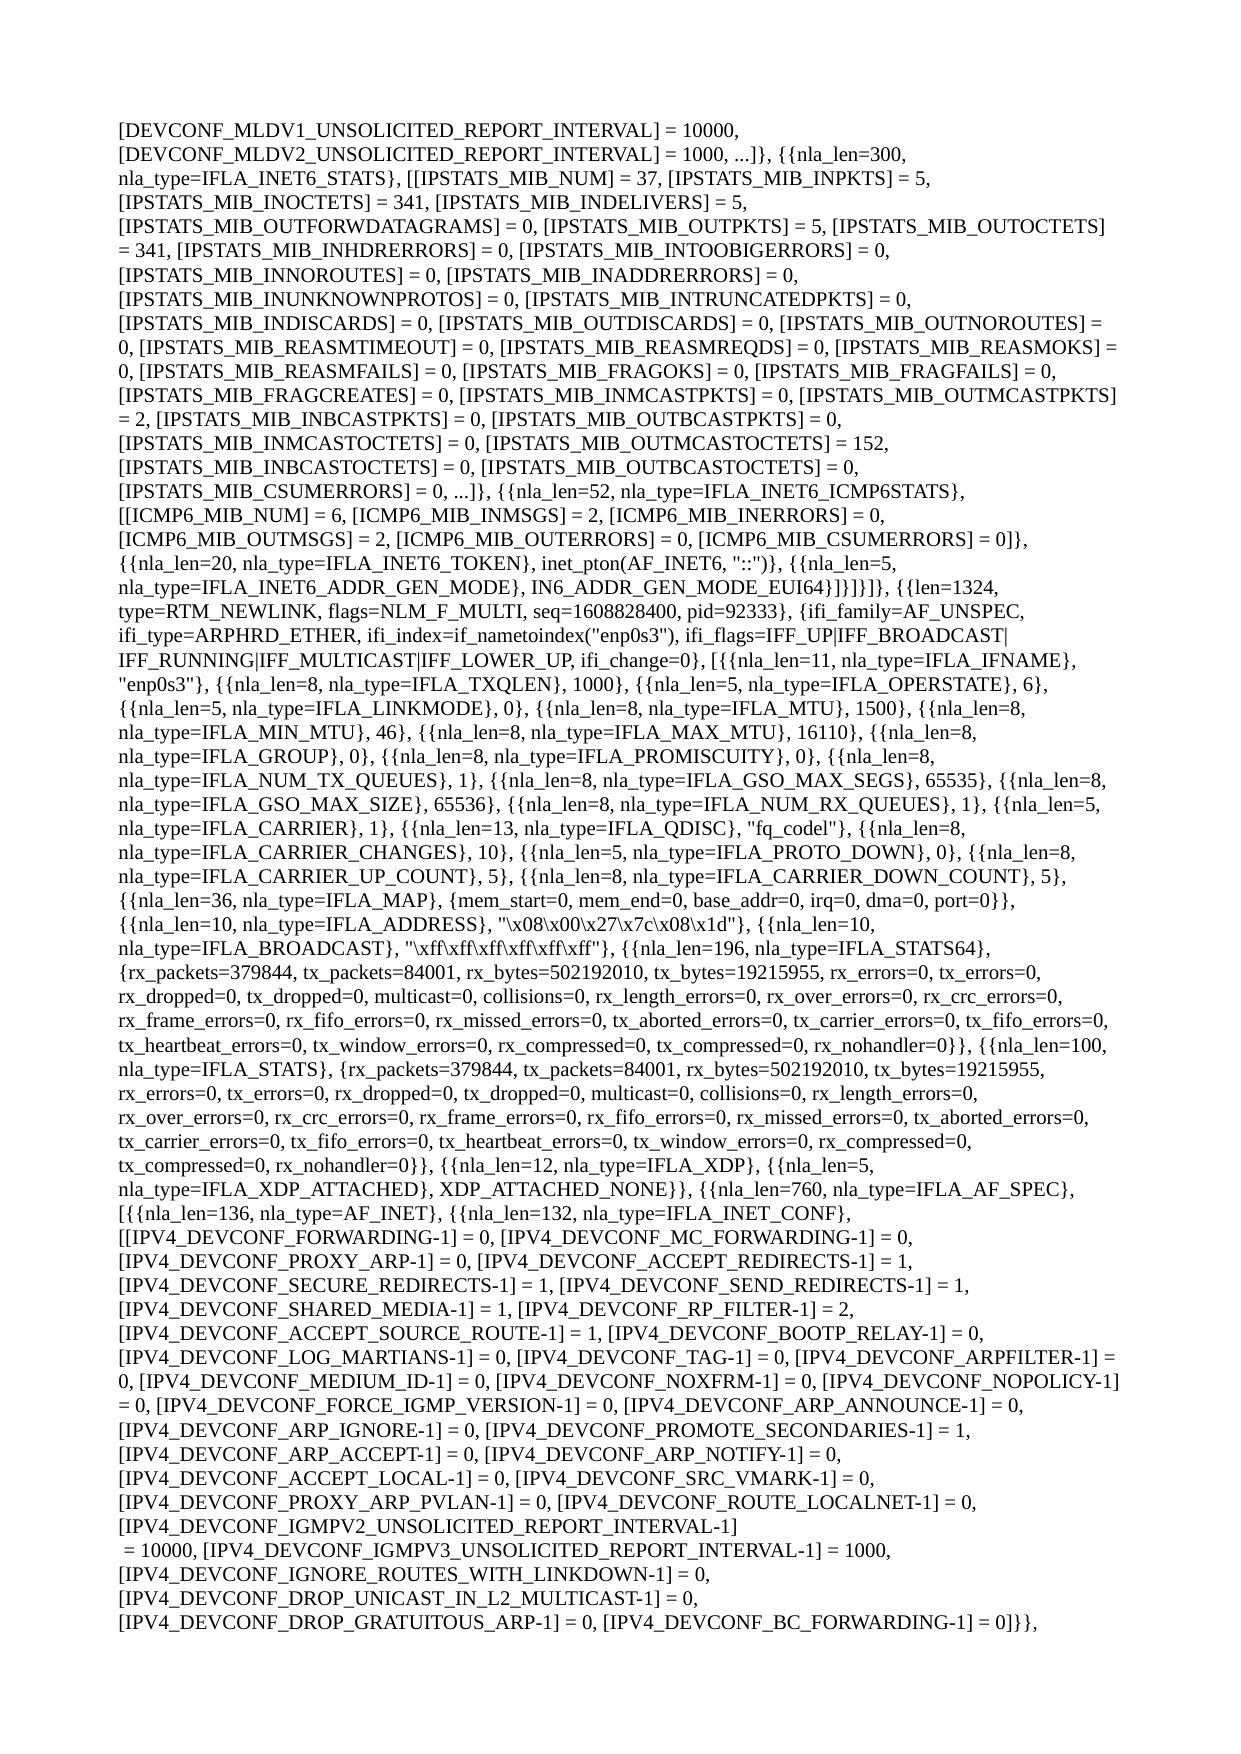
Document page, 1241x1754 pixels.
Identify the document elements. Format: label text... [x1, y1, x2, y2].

text [DEVCONF_MLDV1_UNSOLICITED_REPORT_INTERVAL] = 10000, [DEVCONF_MLDV2_UNSOLICITED_REPORT_INTERVAL] = 1000, ...]}, {{nla_len=300, nla_type=IFLA_INET6_STATS}, [[IPSTATS_MIB_NUM] = 37, [IPSTATS_MIB_INPKTS] = 5, [IPSTATS_MIB_INOCTETS] = 341, [IPSTATS_MIB_INDELIVERS] = 5, [IPSTATS_MIB_OUTFORWDATAGRAMS] = 0, [IPSTATS_MIB_OUTPKTS] = 5, [IPSTATS_MIB_OUTOCTETS] = 341, [IPSTATS_MIB_INHDRERRORS] = 0, [IPSTATS_MIB_INTOOBIGERRORS] = 0, [IPSTATS_MIB_INNOROUTES] = 0, [IPSTATS_MIB_INADDRERRORS] = 0, [IPSTATS_MIB_INUNKNOWNPROTOS] = 0, [IPSTATS_MIB_INTRUNCATEDPKTS] = 0, [IPSTATS_MIB_INDISCARDS] = 0, [IPSTATS_MIB_OUTDISCARDS] = 0, [IPSTATS_MIB_OUTNOROUTES] = 0, [IPSTATS_MIB_REASMTIMEOUT] = 0, [IPSTATS_MIB_REASMREQDS] = 0, [IPSTATS_MIB_REASMOKS] = 0, [IPSTATS_MIB_REASMFAILS] = 0, [IPSTATS_MIB_FRAGOKS] = 0, [IPSTATS_MIB_FRAGFAILS] = 0, [IPSTATS_MIB_FRAGCREATES] = 0, [IPSTATS_MIB_INMCASTPKTS] = 0, [IPSTATS_MIB_OUTMCASTPKTS] = 2, [IPSTATS_MIB_INBCASTPKTS] = 0, [IPSTATS_MIB_OUTBCASTPKTS] = 0, [IPSTATS_MIB_INMCASTOCTETS] = 0, [IPSTATS_MIB_OUTMCASTOCTETS] = 152, [IPSTATS_MIB_INBCASTOCTETS] = 0, [IPSTATS_MIB_OUTBCASTOCTETS] = 0, [IPSTATS_MIB_CSUMERRORS] = 0, ...]}, {{nla_len=52, nla_type=IFLA_INET6_ICMP6STATS}, [[ICMP6_MIB_NUM] = 6, [ICMP6_MIB_INMSGS] = 2, [ICMP6_MIB_INERRORS] = 0, [ICMP6_MIB_OUTMSGS] = 2, [ICMP6_MIB_OUTERRORS] = 0, [ICMP6_MIB_CSUMERRORS] = 0]}, {{nla_len=20, nla_type=IFLA_INET6_TOKEN}, inet_pton(AF_INET6, "::")}, {{nla_len=5, nla_type=IFLA_INET6_ADDR_GEN_MODE}, IN6_ADDR_GEN_MODE_EUI64}]}]}]}, {{len=1324, type=RTM_NEWLINK, flags=NLM_F_MULTI, seq=1608828400, pid=92333}, {ifi_family=AF_UNSPEC, ifi_type=ARPHRD_ETHER, ifi_index=if_nametoindex("enp0s3"), ifi_flags=IFF_UP|IFF_BROADCAST|IFF_RUNNING|IFF_MULTICAST|IFF_LOWER_UP, ifi_change=0}, [{{nla_len=11, nla_type=IFLA_IFNAME}, "enp0s3"}, {{nla_len=8, nla_type=IFLA_TXQLEN}, 1000}, {{nla_len=5, nla_type=IFLA_OPERSTATE}, 6}, {{nla_len=5, nla_type=IFLA_LINKMODE}, 0}, {{nla_len=8, nla_type=IFLA_MTU}, 1500}, {{nla_len=8, nla_type=IFLA_MIN_MTU}, 46}, {{nla_len=8, nla_type=IFLA_MAX_MTU}, 16110}, {{nla_len=8, nla_type=IFLA_GROUP}, 0}, {{nla_len=8, nla_type=IFLA_PROMISCUITY}, 0}, {{nla_len=8, nla_type=IFLA_NUM_TX_QUEUES}, 1}, {{nla_len=8, nla_type=IFLA_GSO_MAX_SEGS}, 65535}, {{nla_len=8, nla_type=IFLA_GSO_MAX_SIZE}, 65536}, {{nla_len=8, nla_type=IFLA_NUM_RX_QUEUES}, 1}, {{nla_len=5, nla_type=IFLA_CARRIER}, 1}, {{nla_len=13, nla_type=IFLA_QDISC}, "fq_codel"}, {{nla_len=8, nla_type=IFLA_CARRIER_CHANGES}, 10}, {{nla_len=5, nla_type=IFLA_PROTO_DOWN}, 0}, {{nla_len=8, nla_type=IFLA_CARRIER_UP_COUNT}, 5}, {{nla_len=8, nla_type=IFLA_CARRIER_DOWN_COUNT}, 5}, {{nla_len=36, nla_type=IFLA_MAP}, {mem_start=0, mem_end=0, base_addr=0, irq=0, dma=0, port=0}}, {{nla_len=10, nla_type=IFLA_ADDRESS}, "\x08\x00\x27\x7c\x08\x1d"}, {{nla_len=10, nla_type=IFLA_BROADCAST}, "\xff\xff\xff\xff\xff\xff"}, {{nla_len=196, nla_type=IFLA_STATS64}, {rx_packets=379844, tx_packets=84001, rx_bytes=502192010, tx_bytes=19215955, rx_errors=0, tx_errors=0, rx_dropped=0, tx_dropped=0, multicast=0, collisions=0, rx_length_errors=0, rx_over_errors=0, rx_crc_errors=0, rx_frame_errors=0, rx_fifo_errors=0, rx_missed_errors=0, tx_aborted_errors=0, tx_carrier_errors=0, tx_fifo_errors=0, tx_heartbeat_errors=0, tx_window_errors=0, rx_compressed=0, tx_compressed=0, rx_nohandler=0}}, {{nla_len=100, nla_type=IFLA_STATS}, {rx_packets=379844, tx_packets=84001, rx_bytes=502192010, tx_bytes=19215955, rx_errors=0, tx_errors=0, rx_dropped=0, tx_dropped=0, multicast=0, collisions=0, rx_length_errors=0, rx_over_errors=0, rx_crc_errors=0, rx_frame_errors=0, rx_fifo_errors=0, rx_missed_errors=0, tx_aborted_errors=0, tx_carrier_errors=0, tx_fifo_errors=0, tx_heartbeat_errors=0, tx_window_errors=0, rx_compressed=0, tx_compressed=0, rx_nohandler=0}}, {{nla_len=12, nla_type=IFLA_XDP}, {{nla_len=5, nla_type=IFLA_XDP_ATTACHED}, XDP_ATTACHED_NONE}}, {{nla_len=760, nla_type=IFLA_AF_SPEC}, [{{nla_len=136, nla_type=AF_INET}, {{nla_len=132, nla_type=IFLA_INET_CONF}, [[IPV4_DEVCONF_FORWARDING-1] = 0, [IPV4_DEVCONF_MC_FORWARDING-1] = 0, [IPV4_DEVCONF_PROXY_ARP-1] = 0, [IPV4_DEVCONF_ACCEPT_REDIRECTS-1] = 1, [IPV4_DEVCONF_SECURE_REDIRECTS-1] = 1, [IPV4_DEVCONF_SEND_REDIRECTS-1] = 1, [IPV4_DEVCONF_SHARED_MEDIA-1] = 1, [IPV4_DEVCONF_RP_FILTER-1] = 2, [IPV4_DEVCONF_ACCEPT_SOURCE_ROUTE-1] = 1, [IPV4_DEVCONF_BOOTP_RELAY-1] = 0, [IPV4_DEVCONF_LOG_MARTIANS-1] = 0, [IPV4_DEVCONF_TAG-1] = 0, [IPV4_DEVCONF_ARPFILTER-1] = 0, [IPV4_DEVCONF_MEDIUM_ID-1] = 0, [IPV4_DEVCONF_NOXFRM-1] = 0, [IPV4_DEVCONF_NOPOLICY-1] = 0, [IPV4_DEVCONF_FORCE_IGMP_VERSION-1] = 0, [IPV4_DEVCONF_ARP_ANNOUNCE-1] = 0, [IPV4_DEVCONF_ARP_IGNORE-1] = 0, [IPV4_DEVCONF_PROMOTE_SECONDARIES-1] = 1, [IPV4_DEVCONF_ARP_ACCEPT-1] = 0, [IPV4_DEVCONF_ARP_NOTIFY-1] = 0, [IPV4_DEVCONF_ACCEPT_LOCAL-1] = 0, [IPV4_DEVCONF_SRC_VMARK-1] = 0, [IPV4_DEVCONF_PROXY_ARP_PVLAN-1] = 0, [IPV4_DEVCONF_ROUTE_LOCALNET-1] = 0, [IPV4_DEVCONF_IGMPV2_UNSOLICITED_REPORT_INTERVAL-1] [118, 118, 1122, 1538]
text = 10000, [IPV4_DEVCONF_IGMPV3_UNSOLICITED_REPORT_INTERVAL-1] = 1000, [IPV4_DEVCONF_IGNORE_ROUTES_WITH_LINKDOWN-1] = 0, [IPV4_DEVCONF_DROP_UNICAST_IN_L2_MULTICAST-1] = 0, [IPV4_DEVCONF_DROP_GRATUITOUS_ARP-1] = 0, [IPV4_DEVCONF_BC_FORWARDING-1] = 0]}}, [118, 1538, 1122, 1634]
